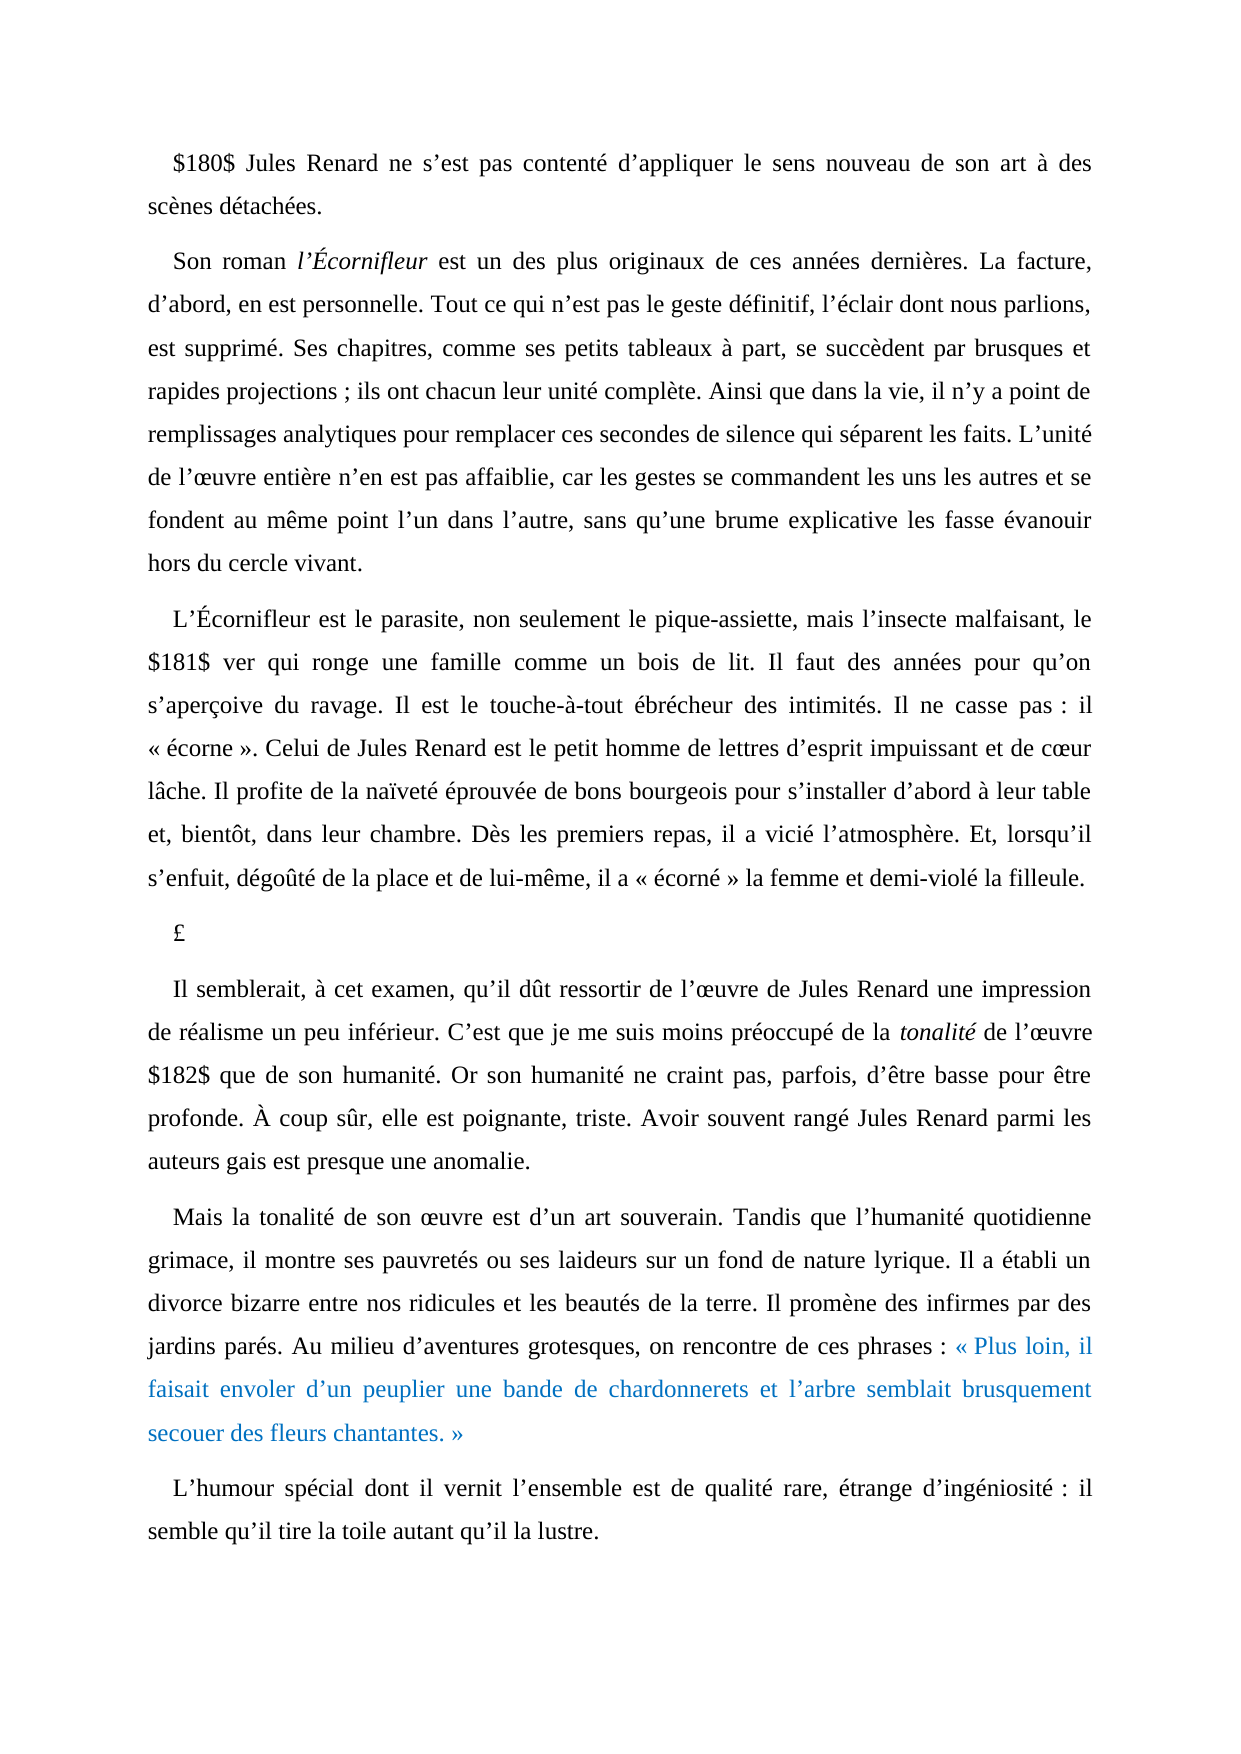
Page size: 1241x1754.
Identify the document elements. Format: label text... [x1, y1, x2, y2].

text Il semblerait, à cet examen, qu’il dût ressortir de l’œuvre de Jules Renard une impression de réalisme un peu inférieur. C’est que je me suis moins préoccupé de la tonalité de l’œuvre $182$ que de son humanité. Or son humanité ne craint pas, parfois, d’être basse pour être profonde. À coup sûr, elle est poignante, triste. Avoir souvent rangé Jules Renard parmi les auteurs gais est presque une anomalie. [148, 974, 1093, 1175]
text £ [148, 918, 1093, 947]
text $180$ Jules Renard ne s’est pas contenté d’appliquer le sens nouveau de son art à des scènes détachées. [148, 148, 1093, 219]
text L’Écornifleur est le parasite, non seulement le pique-assiette, mais l’insecte malfaisant, le $181$ ver qui ronge une famille comme un bois de lit. Il faut des années pour qu’on s’aperçoive du ravage. Il est le touche-à-tout ébrécheur des intimités. Il ne casse pas : il « écorne ». Celui de Jules Renard est le petit homme de lettres d’esprit impuissant et de cœur lâche. Il profite de la naïveté éprouvée de bons bourgeois pour s’installer d’abord à leur table et, bientôt, dans leur chambre. Dès les premiers repas, il a vicié l’atmosphère. Et, lorsqu’il s’enfuit, dégoûté de la place et de lui-même, il a « écorné » la femme et demi-violé la filleule. [148, 604, 1093, 891]
text Mais la tonalité de son œuvre est d’un art souverain. Tandis que l’humanité quotidienne grimace, il montre ses pauvretés ou ses laideurs sur un fond de nature lyrique. Il a établi un divorce bizarre entre nos ridicules et les beautés de la terre. Il promène des infirmes par des jardins parés. Au milieu d’aventures grotesques, on rencontre de ces phrases : « Plus loin, il faisait envoler d’un peuplier une bande de chardonnerets et l’arbre semblait brusquement secouer des fleurs chantantes. » [148, 1202, 1093, 1446]
text L’humour spécial dont il vernit l’ensemble est de qualité rare, étrange d’ingéniosité : il semble qu’il tire la toile autant qu’il la lustre. [148, 1473, 1093, 1545]
text Son roman l’Écornifleur est un des plus originaux de ces années dernières. La facture, d’abord, en est personnelle. Tout ce qui n’est pas le geste définitif, l’éclair dont nous parlions, est supprimé. Ses chapitres, comme ses petits tableaux à part, se succèdent par brusques et rapides projections ; ils ont chacun leur unité complète. Ainsi que dans la vie, il n’y a point de remplissages analytiques pour remplacer ces secondes de silence qui séparent les faits. L’unité de l’œuvre entière n’en est pas affaiblie, car les gestes se commandent les uns les autres et se fondent au même point l’un dans l’autre, sans qu’une brume explicative les fasse évanouir hors du cercle vivant. [148, 246, 1093, 577]
